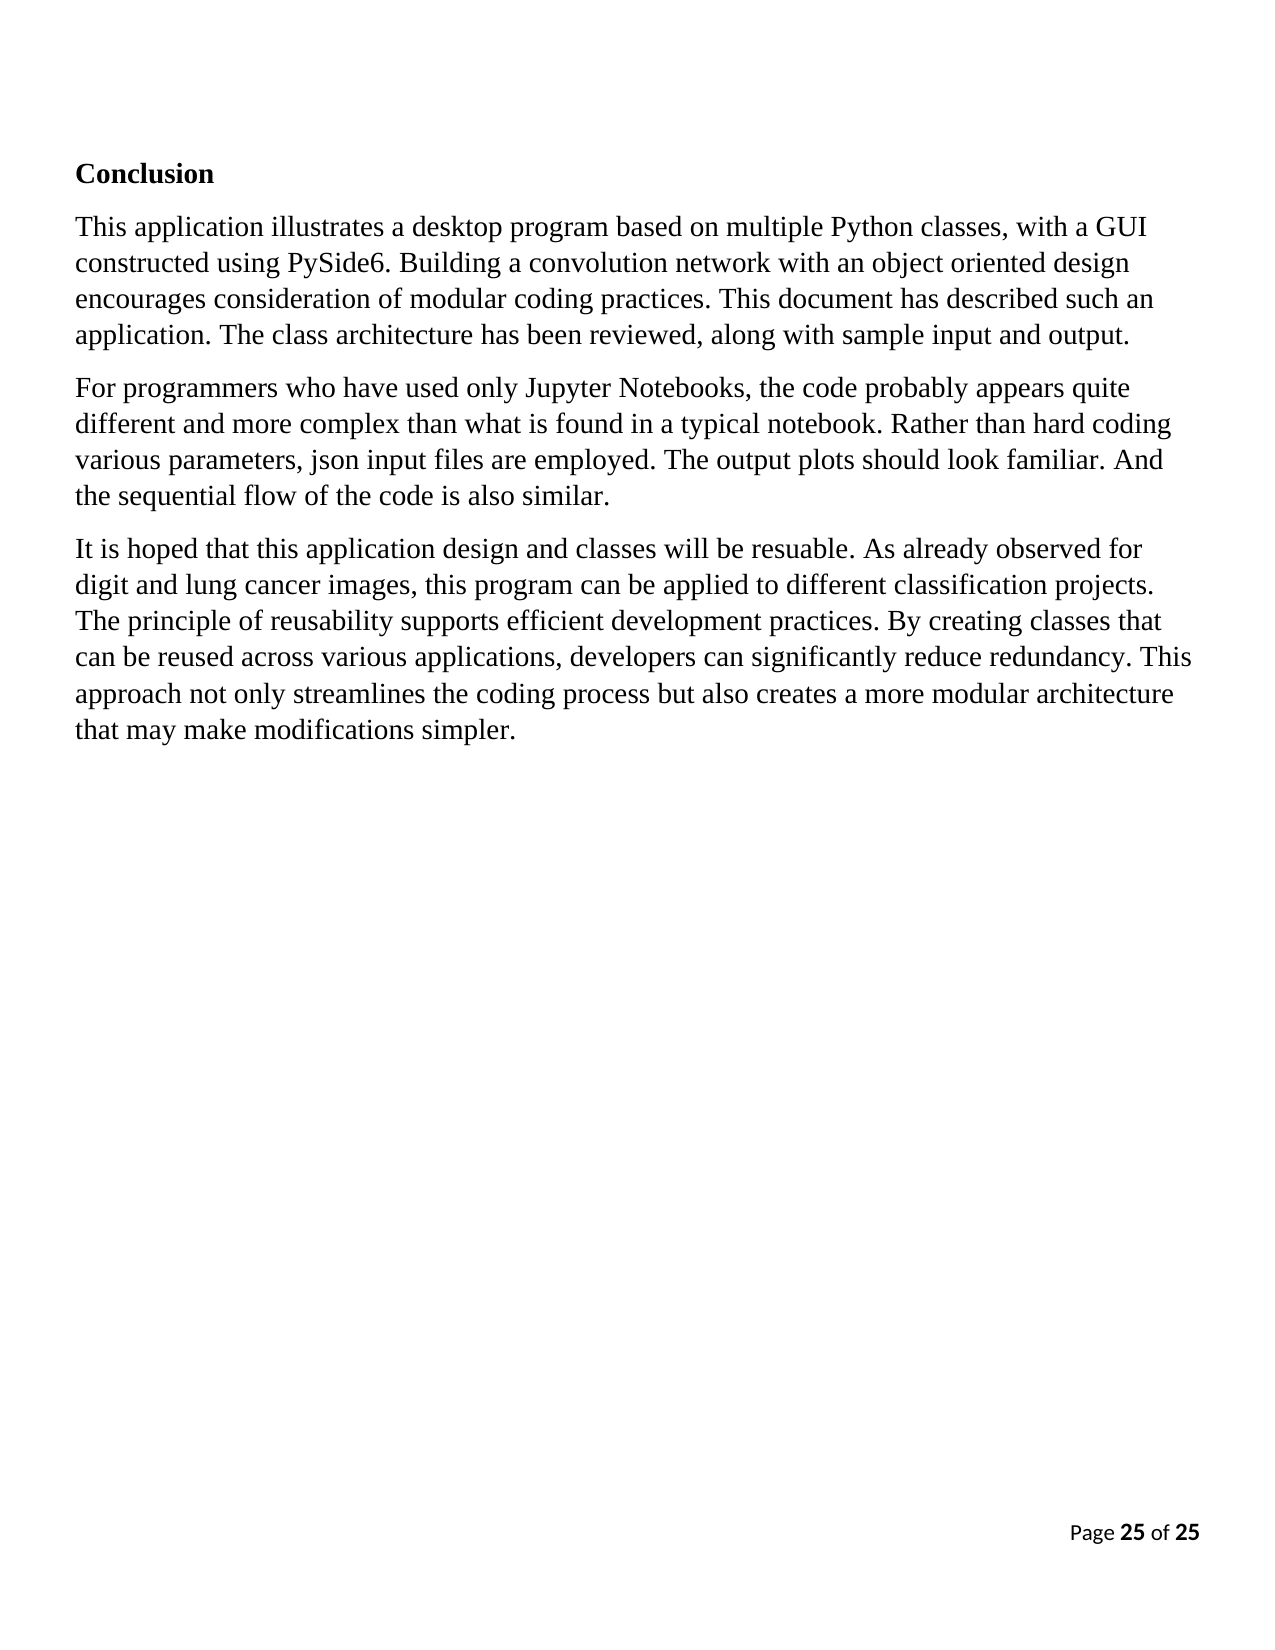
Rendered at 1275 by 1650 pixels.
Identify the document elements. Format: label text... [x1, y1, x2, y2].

text Conclusion [75, 156, 1200, 189]
text This application illustrates a desktop program based on multiple Python classes, with a GUI constructed using PySide6. Building a convolution network with an object oriented design encourages consideration of modular coding practices. This document has described such an application. The class architecture has been reviewed, along with sample input and output. [75, 209, 1200, 351]
text For programmers who have used only Jupyter Notebooks, the code probably appears quite different and more complex than what is found in a typical notebook. Rather than hard coding various parameters, json input files are employed. The output plots should look familiar. And the sequential flow of the code is also similar. [75, 370, 1200, 512]
text It is hoped that this application design and classes will be resuable. As already observed for digit and lung cancer images, this program can be applied to different classification projects. The principle of reusability supports efficient development practices. By creating classes that can be reused across various applications, developers can significantly reduce redundancy. This approach not only streamlines the coding process but also creates a more modular architecture that may make modifications simpler. [75, 531, 1200, 745]
